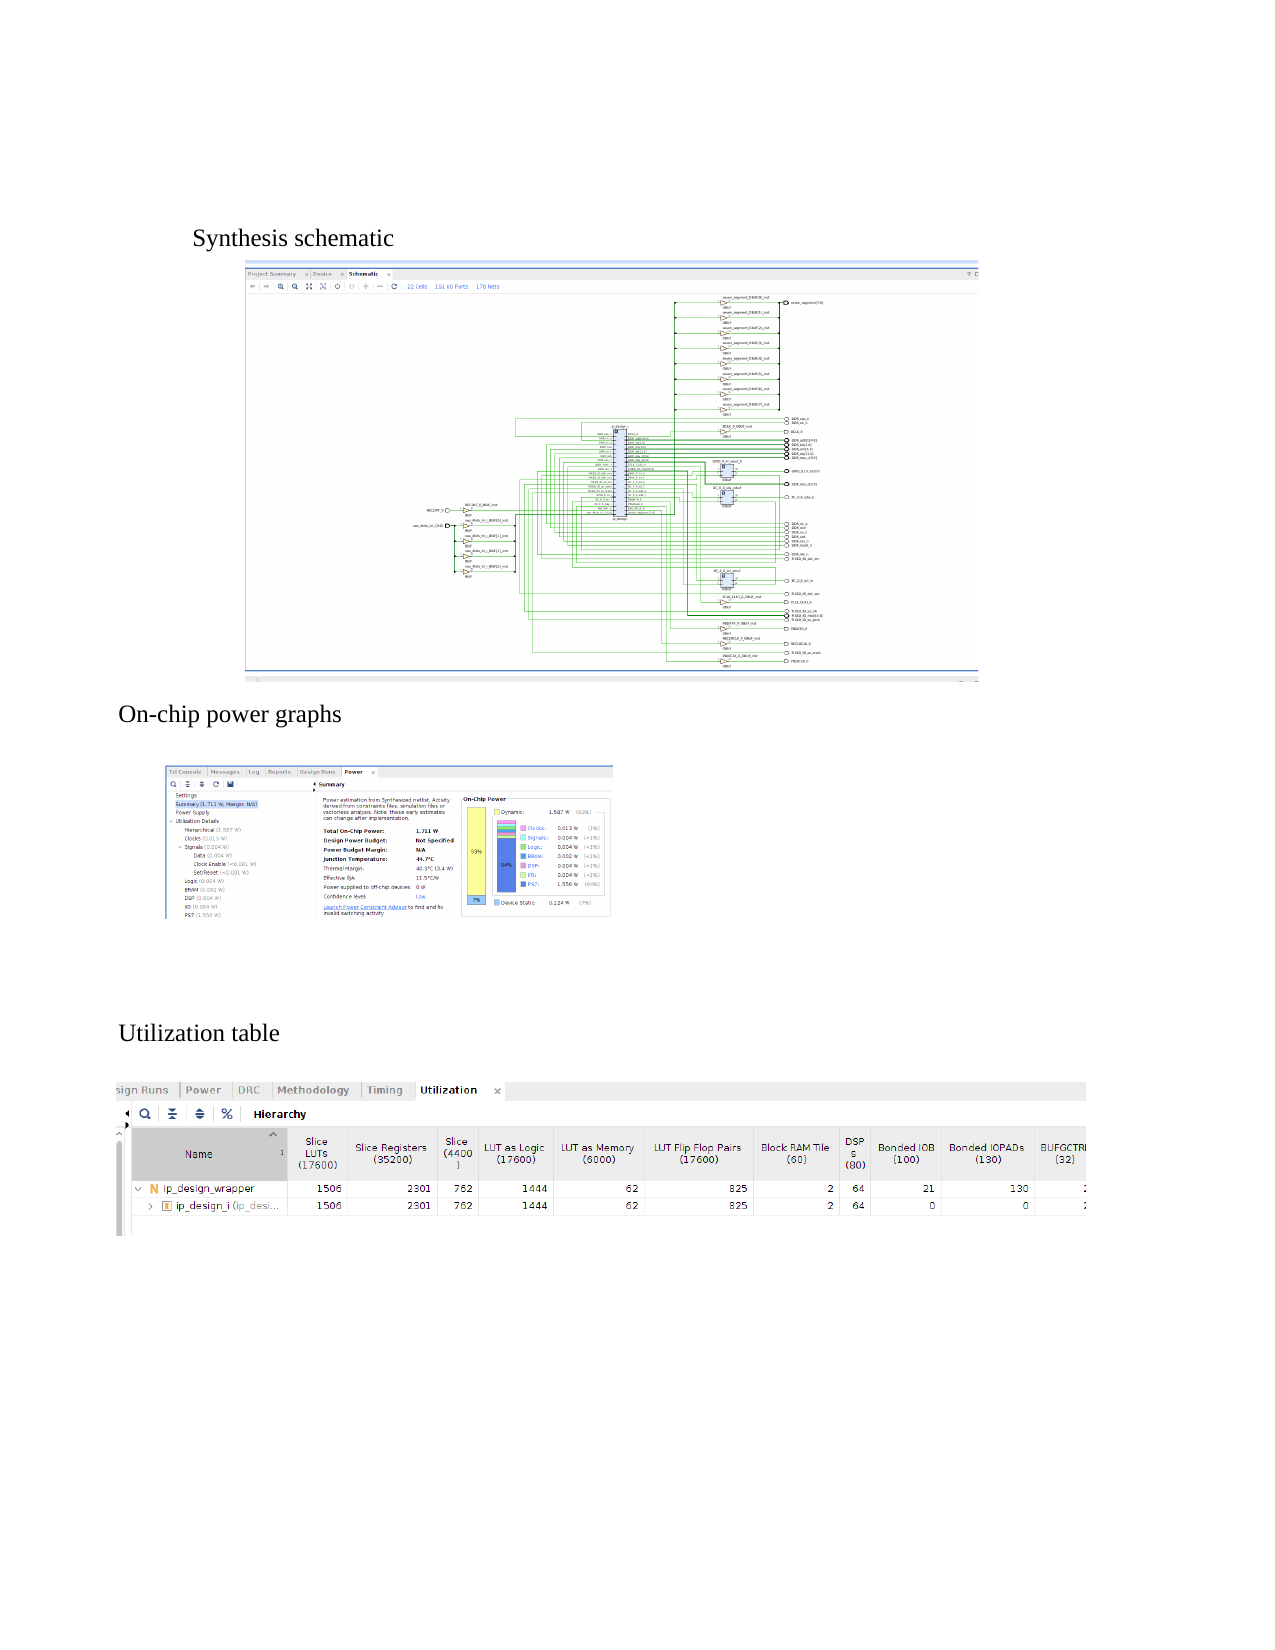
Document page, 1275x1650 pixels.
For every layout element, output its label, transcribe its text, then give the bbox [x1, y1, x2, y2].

subtitle Synthesis schematic [118, 223, 1157, 251]
picture [268, 1104, 885, 1212]
picture [846, 260, 979, 682]
picture [162, 831, 296, 919]
subtitle Utilization table [118, 1018, 1157, 1046]
subtitle On-chip power graphs [118, 699, 1157, 727]
